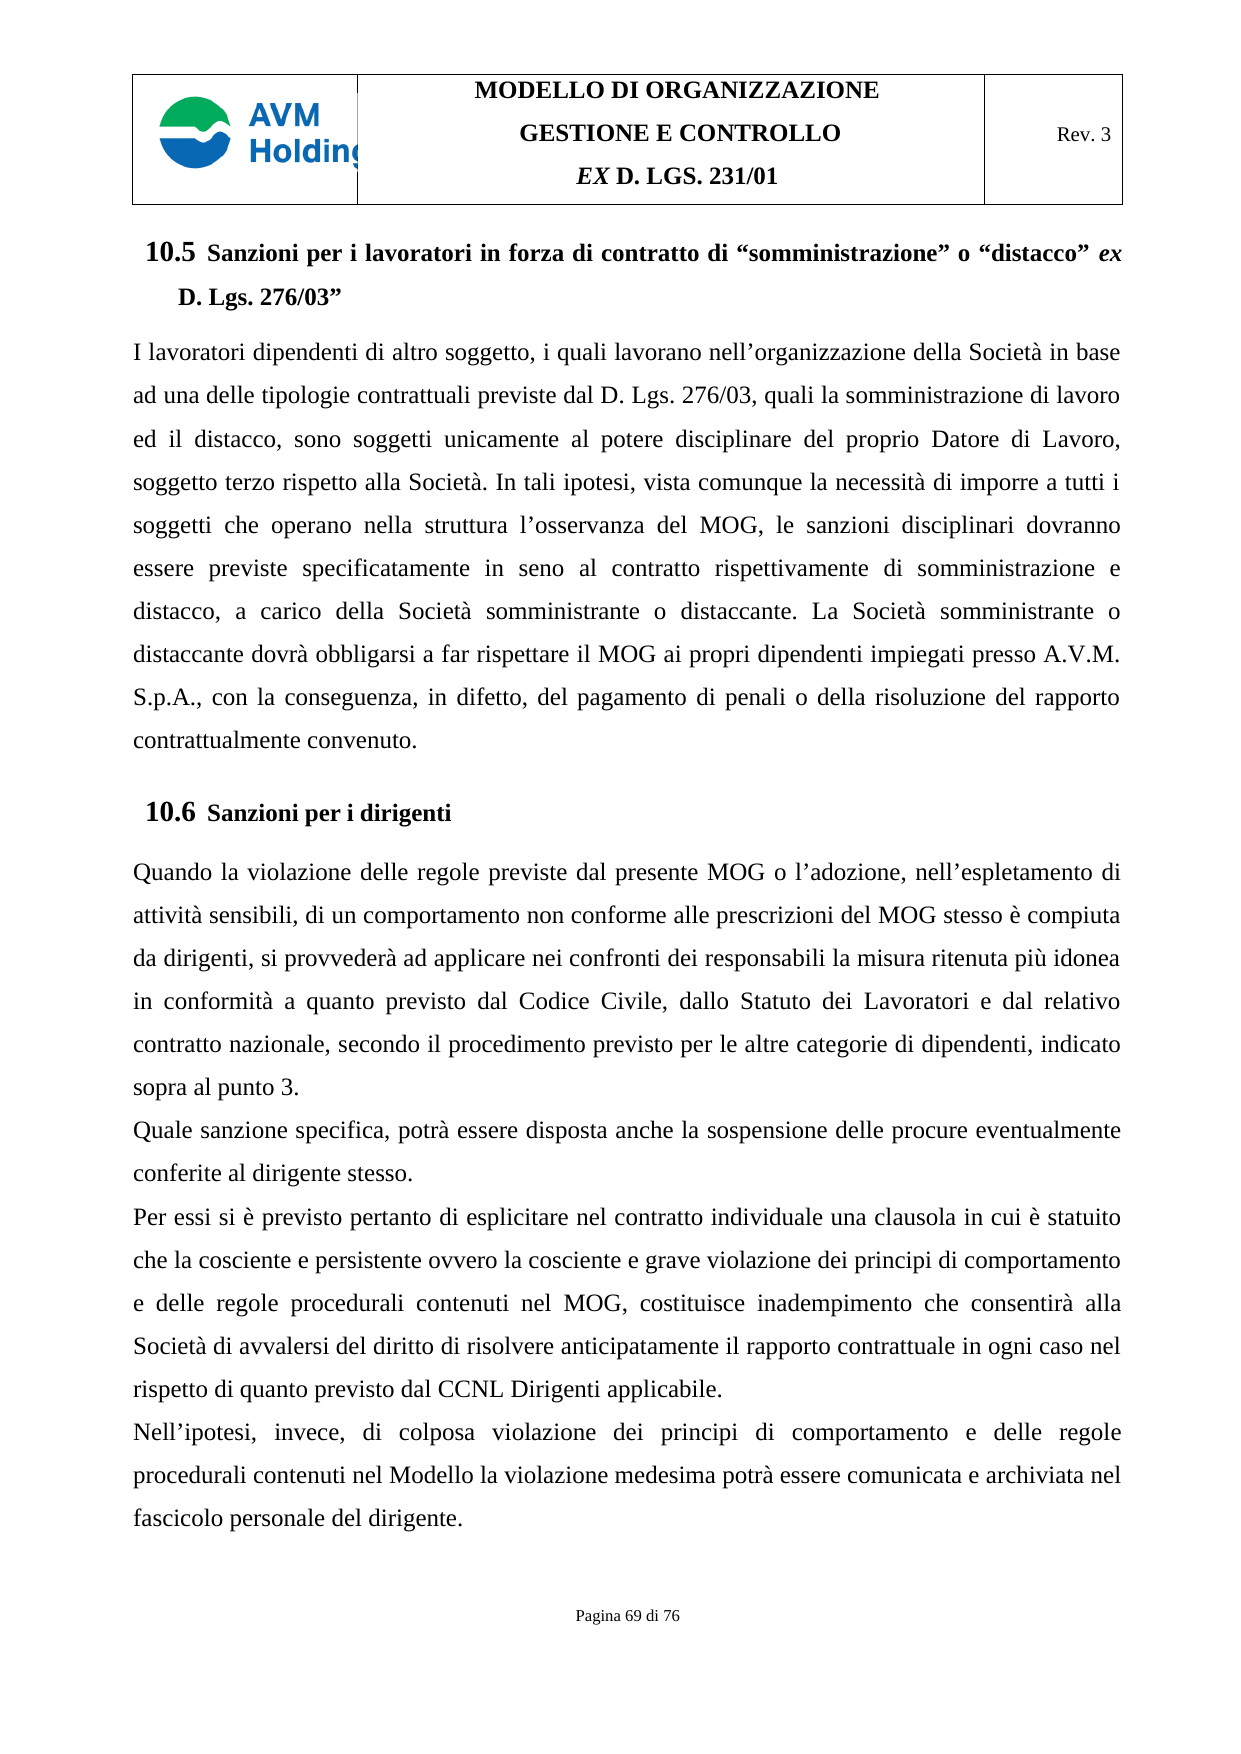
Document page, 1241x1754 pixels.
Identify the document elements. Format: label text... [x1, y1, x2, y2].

text Quale sanzione specifica, potrà essere disposta anche la sospensione delle procure eventualmente conferite al dirigente stesso. [133, 1115, 1122, 1187]
text Quando la violazione delle regole previste dal presente MOG o l’adozione, nell’espletamento di attività sensibili, di un comportamento non conforme alle prescrizioni del MOG stesso è compiuta da dirigenti, si provvederà ad applicare nei confronti dei responsabili la misura ritenuta più idonea in conformità a quanto previsto dal Codice Civile, dallo Statuto dei Lavoratori e dal relativo contratto nazionale, secondo il procedimento previsto per le altre categorie di dipendenti, indicato sopra al punto 3. [133, 857, 1122, 1101]
subtitle 10.6 Sanzioni per i dirigenti [133, 794, 1122, 827]
subtitle 10.5 Sanzioni per i lavoratori in forza di contratto di “somministrazione” o “distacco” ex D. Lgs. 276/03” [133, 234, 1122, 311]
text I lavoratori dipendenti di altro soggetto, i quali lavorano nell’organizzazione della Società in base ad una delle tipologie contrattuali previste dal D. Lgs. 276/03, quali la somministrazione di lavoro ed il distacco, sono soggetti unicamente al potere disciplinare del proprio Datore di Lavoro, soggetto terzo rispetto alla Società. In tali ipotesi, vista comunque la necessità di imporre a tutti i soggetti che operano nella struttura l’osservanza del MOG, le sanzioni disciplinari dovranno essere previste specificatamente in seno al contratto rispettivamente di somministrazione e distacco, a carico della Società somministrante o distaccante. La Società somministrante o distaccante dovrà obbligarsi a far rispettare il MOG ai propri dipendenti impiegati presso A.V.M. S.p.A., con la conseguenza, in difetto, del pagamento di penali o della risoluzione del rapporto contrattualmente convenuto. [133, 337, 1122, 754]
text Nell’ipotesi, invece, di colposa violazione dei principi di comportamento e delle regole procedurali contenuti nel Modello la violazione medesima potrà essere comunicata e archiviata nel fascicolo personale del dirigente. [133, 1417, 1122, 1532]
text Per essi si è previsto pertanto di esplicitare nel contratto individuale una clausola in cui è statuito che la cosciente e persistente ovvero la cosciente e grave violazione dei principi di comportamento e delle regole procedurali contenuti nel MOG, costituisce inadempimento che consentirà alla Società di avvalersi del diritto di risolvere anticipatamente il rapporto contrattuale in ogni caso nel rispetto di quanto previsto dal CCNL Dirigenti applicabile. [133, 1202, 1122, 1403]
